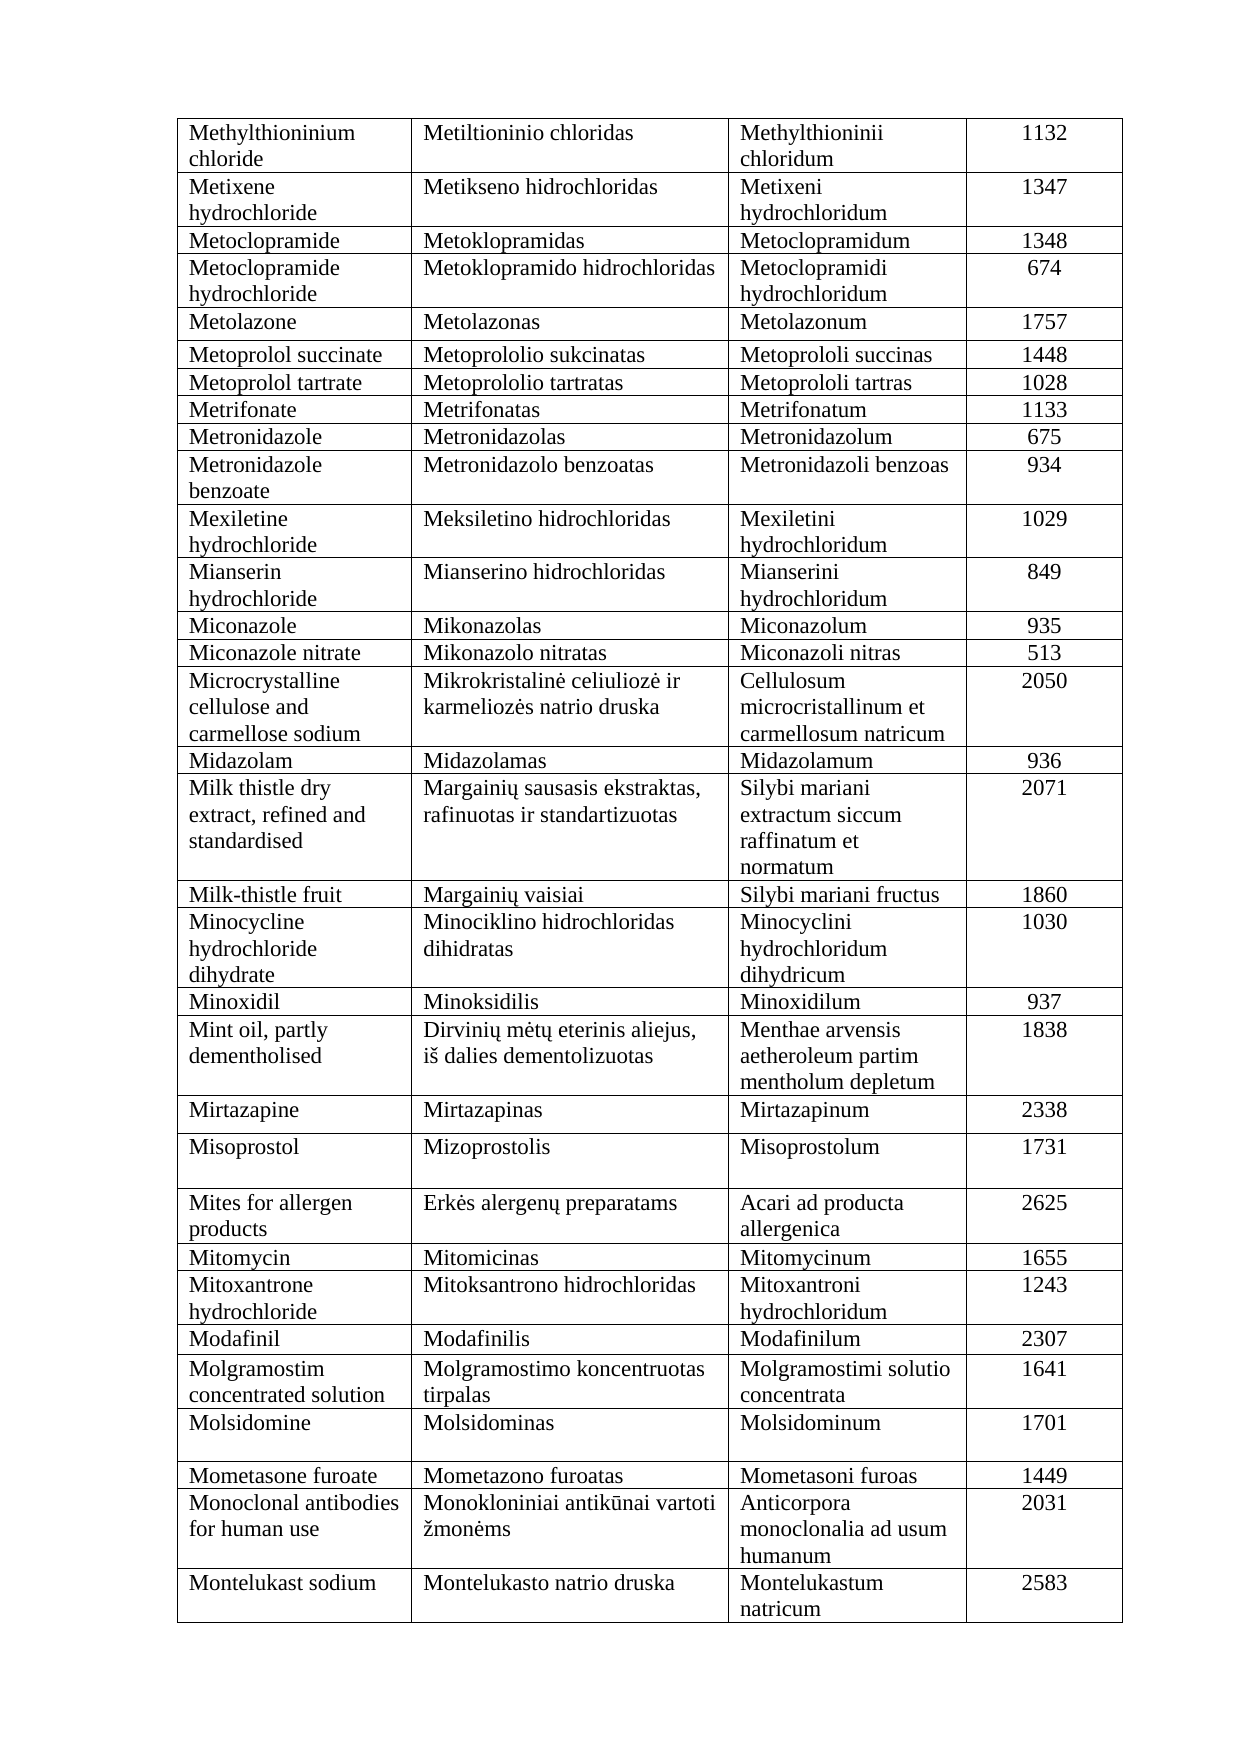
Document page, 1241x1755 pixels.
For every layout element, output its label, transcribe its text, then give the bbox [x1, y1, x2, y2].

table_cell Metronidazole benzoate [178, 451, 411, 503]
table_cell Metoclopramide [178, 227, 411, 253]
table_cell Margainių sausasis ekstraktas, rafinuotas ir standartizuotas [412, 774, 728, 880]
table_cell Metolazonum [729, 308, 966, 340]
table_cell Erkės alergenų preparatams [412, 1189, 728, 1243]
table_cell Mikonazolas [412, 612, 728, 638]
table_cell 513 [967, 640, 1122, 666]
table_cell Montelukast sodium [178, 1569, 411, 1622]
table_cell Metikseno hidrochloridas [412, 173, 728, 226]
table_cell Metronidazoli benzoas [729, 451, 966, 503]
table_cell Mirtazapine [178, 1096, 411, 1132]
table_cell Mikrokristalinė celiuliozė ir karmeliozės natrio druska [412, 667, 728, 746]
table_cell Molsidomine [178, 1409, 411, 1461]
table_cell Mometasone furoate [178, 1462, 411, 1488]
table_cell Mometasoni furoas [729, 1462, 966, 1488]
table_cell 1133 [967, 396, 1122, 422]
table_cell Acari ad producta allergenica [729, 1189, 966, 1243]
table_cell 1448 [967, 341, 1122, 368]
table_cell 849 [967, 558, 1122, 611]
table_cell Meksiletino hidrochloridas [412, 505, 728, 557]
table_cell 2338 [967, 1096, 1122, 1132]
table_cell Midazolamas [412, 747, 728, 773]
table_cell Mitoksantrono hidrochloridas [412, 1271, 728, 1324]
table_cell Mirtazapinum [729, 1096, 966, 1132]
table_cell Mianserino hidrochloridas [412, 558, 728, 611]
table_cell Mexiletine hydrochloride [178, 505, 411, 557]
table_cell 1028 [967, 369, 1122, 395]
table_cell 2050 [967, 667, 1122, 746]
table_cell Metiltioninio chloridas [412, 119, 728, 172]
table_cell Mint oil, partly dementholised [178, 1016, 411, 1095]
table_cell Metrifonate [178, 396, 411, 422]
table_cell Metolazonas [412, 308, 728, 340]
table_cell 1030 [967, 908, 1122, 987]
table_cell Metoklopramido hidrochloridas [412, 254, 728, 307]
table_cell 1132 [967, 119, 1122, 172]
table_cell 1641 [967, 1355, 1122, 1407]
table_cell Midazolamum [729, 747, 966, 773]
table_cell 1347 [967, 173, 1122, 226]
table_cell Metoprololio sukcinatas [412, 341, 728, 368]
table_cell Molgramostim concentrated solution [178, 1355, 411, 1407]
table_cell Miconazolum [729, 612, 966, 638]
table_cell Minoxidilum [729, 988, 966, 1015]
table_cell Montelukastum natricum [729, 1569, 966, 1622]
table_cell Molsidominas [412, 1409, 728, 1461]
table_cell Methylthioninii chloridum [729, 119, 966, 172]
table_cell Montelukasto natrio druska [412, 1569, 728, 1622]
table_cell Minociklino hidrochloridas dihidratas [412, 908, 728, 987]
table_cell Metronidazole [178, 424, 411, 450]
table_cell Midazolam [178, 747, 411, 773]
table_cell Mitoxantroni hydrochloridum [729, 1271, 966, 1324]
table_cell Minoxidil [178, 988, 411, 1015]
table_cell Mometazono furoatas [412, 1462, 728, 1488]
table_cell Monokloniniai antikūnai vartoti žmonėms [412, 1489, 728, 1568]
table_cell Modafinilum [729, 1325, 966, 1354]
table_cell Silybi mariani extractum siccum raffinatum et normatum [729, 774, 966, 880]
table_cell Mitomycinum [729, 1244, 966, 1270]
table_cell Molsidominum [729, 1409, 966, 1461]
table_cell 675 [967, 424, 1122, 450]
table_cell Mitomicinas [412, 1244, 728, 1270]
table_cell Miconazole [178, 612, 411, 638]
table_cell 1243 [967, 1271, 1122, 1324]
table_cell 1757 [967, 308, 1122, 340]
table_cell 937 [967, 988, 1122, 1015]
table_cell Mikonazolo nitratas [412, 640, 728, 666]
table_cell Methylthioninium chloride [178, 119, 411, 172]
table_cell 2625 [967, 1189, 1122, 1243]
table_cell Metoprololi tartras [729, 369, 966, 395]
table_cell Metoprololio tartratas [412, 369, 728, 395]
table_cell 674 [967, 254, 1122, 307]
table_cell Modafinilis [412, 1325, 728, 1354]
table_cell 2583 [967, 1569, 1122, 1622]
table_cell 1838 [967, 1016, 1122, 1095]
table_cell Misoprostolum [729, 1134, 966, 1188]
table_cell Metixene hydrochloride [178, 173, 411, 226]
table_cell Metixeni hydrochloridum [729, 173, 966, 226]
table_cell Mitomycin [178, 1244, 411, 1270]
table_cell 1701 [967, 1409, 1122, 1461]
table_cell Margainių vaisiai [412, 881, 728, 907]
table_cell Metrifonatum [729, 396, 966, 422]
table_cell Metolazone [178, 308, 411, 340]
table_cell Dirvinių mėtų eterinis aliejus, iš dalies dementolizuotas [412, 1016, 728, 1095]
table_cell 1348 [967, 227, 1122, 253]
table_cell Minocyclini hydrochloridum dihydricum [729, 908, 966, 987]
table_cell Metoprolol tartrate [178, 369, 411, 395]
table_cell Misoprostol [178, 1134, 411, 1188]
table_cell 935 [967, 612, 1122, 638]
table_cell 1029 [967, 505, 1122, 557]
table_cell Milk thistle dry extract, refined and standardised [178, 774, 411, 880]
table_cell Monoclonal antibodies for human use [178, 1489, 411, 1568]
table_cell Molgramostimi solutio concentrata [729, 1355, 966, 1407]
table_cell Modafinil [178, 1325, 411, 1354]
table_cell Miconazoli nitras [729, 640, 966, 666]
table_cell Mites for allergen products [178, 1189, 411, 1243]
table_cell Minoksidilis [412, 988, 728, 1015]
table_cell Metronidazolum [729, 424, 966, 450]
table_cell 1655 [967, 1244, 1122, 1270]
table_cell Metoprolol succinate [178, 341, 411, 368]
table_cell Metoprololi succinas [729, 341, 966, 368]
table_cell 2071 [967, 774, 1122, 880]
table_cell 2307 [967, 1325, 1122, 1354]
table_cell Miconazole nitrate [178, 640, 411, 666]
table_cell Metrifonatas [412, 396, 728, 422]
table_cell Milk-thistle fruit [178, 881, 411, 907]
table_cell Anticorpora monoclonalia ad usum humanum [729, 1489, 966, 1568]
table_cell 936 [967, 747, 1122, 773]
table_cell Menthae arvensis aetheroleum partim mentholum depletum [729, 1016, 966, 1095]
table_cell Metronidazolo benzoatas [412, 451, 728, 503]
table_cell 1449 [967, 1462, 1122, 1488]
table_cell Mianserin hydrochloride [178, 558, 411, 611]
table_cell Metoklopramidas [412, 227, 728, 253]
table_cell Metronidazolas [412, 424, 728, 450]
table_cell Metoclopramide hydrochloride [178, 254, 411, 307]
table_cell Cellulosum microcristallinum et carmellosum natricum [729, 667, 966, 746]
table_cell Mirtazapinas [412, 1096, 728, 1132]
table_cell Molgramostimo koncentruotas tirpalas [412, 1355, 728, 1407]
table_cell Metoclopramidum [729, 227, 966, 253]
table_cell Minocycline hydrochloride dihydrate [178, 908, 411, 987]
table_cell 1731 [967, 1134, 1122, 1188]
table_cell Metoclopramidi hydrochloridum [729, 254, 966, 307]
table_cell Silybi mariani fructus [729, 881, 966, 907]
table_cell Microcrystalline cellulose and carmellose sodium [178, 667, 411, 746]
table_cell Mizoprostolis [412, 1134, 728, 1188]
table_cell Mitoxantrone hydrochloride [178, 1271, 411, 1324]
table_cell 2031 [967, 1489, 1122, 1568]
table_cell Mexiletini hydrochloridum [729, 505, 966, 557]
table_cell 1860 [967, 881, 1122, 907]
table_cell Mianserini hydrochloridum [729, 558, 966, 611]
table_cell 934 [967, 451, 1122, 503]
